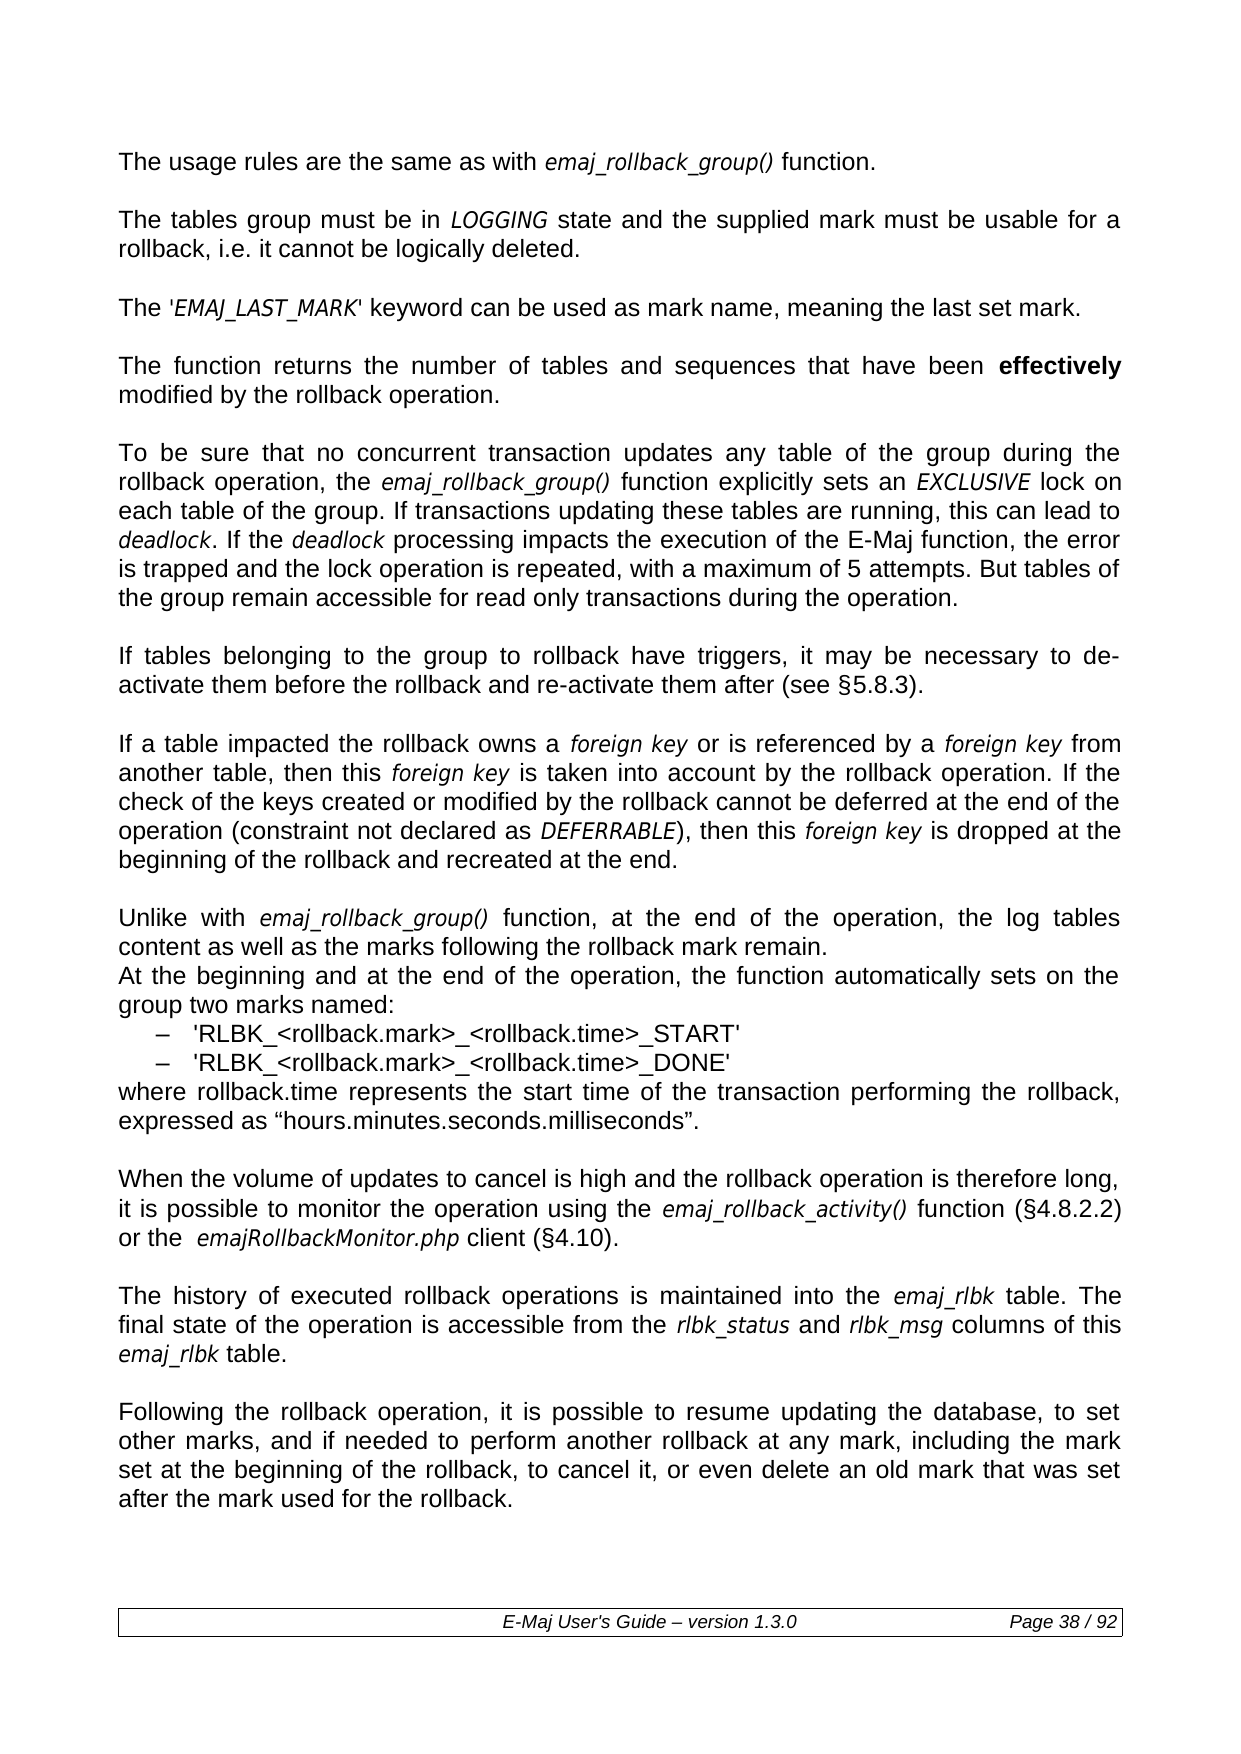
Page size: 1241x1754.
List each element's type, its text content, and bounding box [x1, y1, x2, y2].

text The history of executed rollback operations is maintained into the emaj_rlbk table. The final state of the operation is accessible from the rlbk_status and rlbk_msg columns of this emaj_rlbk table. [118, 1281, 1122, 1368]
text where rollback.time represents the start time of the transaction performing the rollback, expressed as “hours.minutes.seconds.milliseconds”. [118, 1077, 1122, 1135]
text The tables group must be in LOGGING state and the supplied mark must be usable for a rollback, i.e. it cannot be logically deleted. [118, 205, 1122, 263]
text The function returns the number of tables and sequences that have been effectively modified by the rollback operation. [118, 351, 1122, 409]
text The 'EMAJ_LAST_MARK' keyword can be used as mark name, meaning the last set mark. [118, 292, 1122, 322]
text At the beginning and at the end of the operation, the function automatically sets on the group two marks named: [118, 961, 1122, 1019]
text Unlike with emaj_rollback_group() function, at the end of the operation, the log tables content as well as the marks following the rollback mark remain. [118, 903, 1122, 961]
text If tables belonging to the group to rollback have triggers, it may be necessary to de-activate them before the rollback and re-activate them after (see §5.8.3). [118, 641, 1122, 699]
text To be sure that no concurrent transaction updates any table of the group during the rollback operation, the emaj_rollback_group() function explicitly sets an EXCLUSIVE lock on each table of the group. If transactions updating these tables are running, this can lead to deadlock. If the deadlock processing impacts the execution of the E-Maj function, the error is trapped and the lock operation is repeated, with a maximum of 5 attempts. But tables of the group remain accessible for read only transactions during the operation. [118, 438, 1122, 612]
list 'RLBK_<rollback.mark>_<rollback.time>_DONE' [156, 1048, 1122, 1077]
list 'RLBK_<rollback.mark>_<rollback.time>_START' [156, 1019, 1122, 1048]
text Following the rollback operation, it is possible to resume updating the database, to set other marks, and if needed to perform another rollback at any mark, including the mark set at the beginning of the rollback, to cancel it, or even delete an old mark that was set after the mark used for the rollback. [118, 1397, 1122, 1513]
text The usage rules are the same as with emaj_rollback_group() function. [118, 147, 1122, 176]
text If a table impacted the rollback owns a foreign key or is referenced by a foreign key from another table, then this foreign key is taken into account by the rollback operation. If the check of the keys created or modified by the rollback cannot be deferred at the end of the operation (constraint not declared as DEFERRABLE), then this foreign key is dropped at the beginning of the rollback and recreated at the end. [118, 728, 1122, 874]
text When the volume of updates to cancel is high and the rollback operation is therefore long, it is possible to monitor the operation using the emaj_rollback_activity() function (§4.8.2.2) or the emajRollbackMonitor.php client (§4.10). [118, 1164, 1122, 1252]
